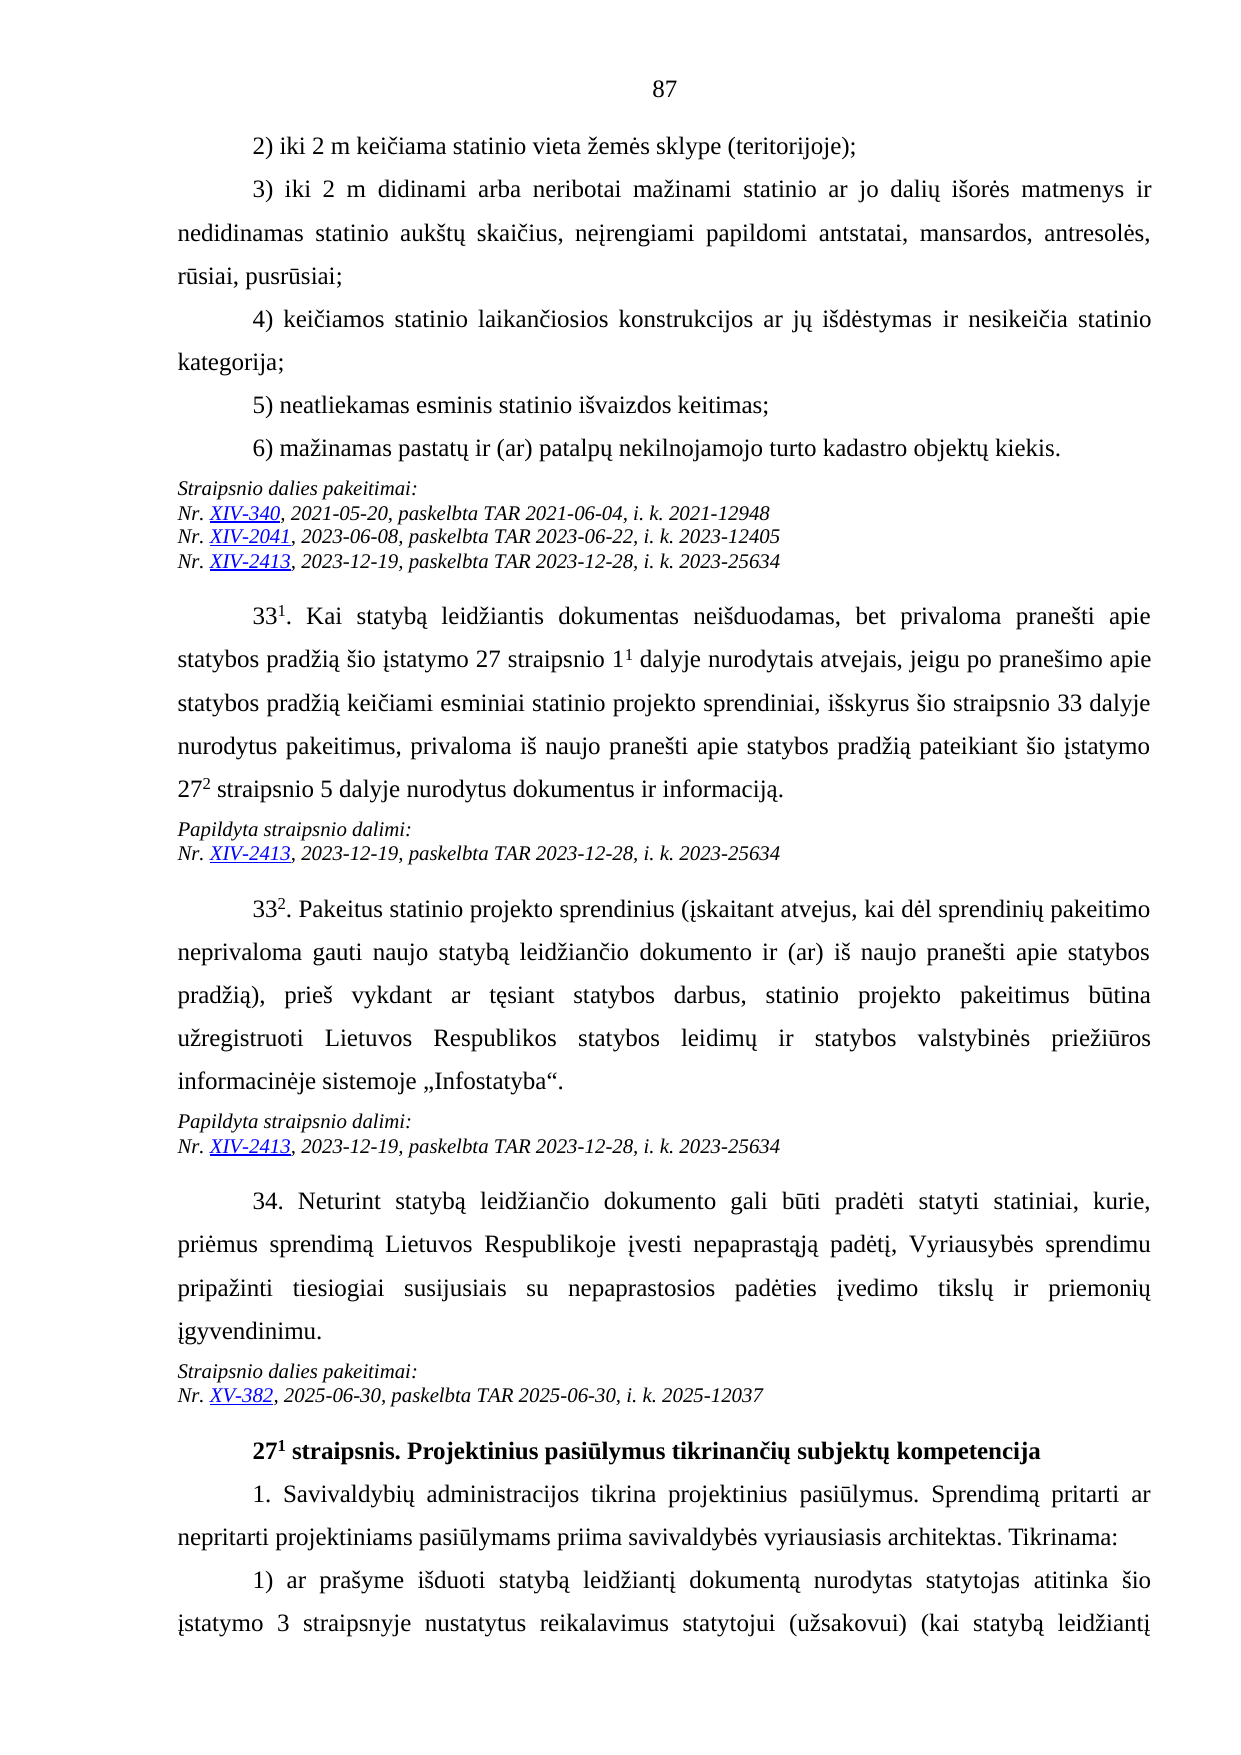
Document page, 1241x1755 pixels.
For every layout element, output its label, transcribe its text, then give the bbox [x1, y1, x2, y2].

text 1) ar prašyme išduoti statybą leidžiantį dokumentą nurodytas statytojas atitinka šio įstatymo 3 straipsnyje nustatytus reikalavimus statytojui (užsakovui) (kai statybą leidžiantį [177, 1565, 1152, 1637]
text Nr. XIV-340, 2021-05-20, paskelbta TAR 2021-06-04, i. k. 2021-12948 [177, 500, 1152, 524]
text 332. Pakeitus statinio projekto sprendinius (įskaitant atvejus, kai dėl sprendinių pakeitimo neprivaloma gauti naujo statybą leidžiančio dokumento ir (ar) iš naujo pranešti apie statybos pradžią), prieš vykdant ar tęsiant statybos darbus, statinio projekto pakeitimus būtina užregistruoti Lietuvos Respublikos statybos leidimų ir statybos valstybinės priežiūros informacinėje sistemoje „Infostatyba“. [177, 894, 1152, 1095]
text Nr. XIV-2041, 2023-06-08, paskelbta TAR 2023-06-22, i. k. 2023-12405 [177, 524, 1152, 548]
text Nr. XIV-2413, 2023-12-19, paskelbta TAR 2023-12-28, i. k. 2023-25634 [177, 841, 1152, 865]
text Nr. XIV-2413, 2023-12-19, paskelbta TAR 2023-12-28, i. k. 2023-25634 [177, 1133, 1152, 1158]
text 34. Neturint statybą leidžiančio dokumento gali būti pradėti statyti statiniai, kurie, priėmus sprendimą Lietuvos Respublikoje įvesti nepaprastąją padėtį, Vyriausybės sprendimu pripažinti tiesiogiai susijusiais su nepaprastosios padėties įvedimo tikslų ir priemonių įgyvendinimu. [177, 1186, 1152, 1344]
text Papildyta straipsnio dalimi: [177, 1109, 1152, 1133]
text Nr. XIV-2413, 2023-12-19, paskelbta TAR 2023-12-28, i. k. 2023-25634 [177, 548, 1152, 573]
text Papildyta straipsnio dalimi: [177, 817, 1152, 841]
text Straipsnio dalies pakeitimai: [177, 476, 1152, 500]
text Nr. XV-382, 2025-06-30, paskelbta TAR 2025-06-30, i. k. 2025-12037 [177, 1383, 1152, 1407]
text 6) mažinamas pastatų ir (ar) patalpų nekilnojamojo turto kadastro objektų kiekis. [177, 433, 1152, 462]
text 2) iki 2 m keičiama statinio vieta žemės sklype (teritorijoje); [177, 131, 1152, 160]
text 5) neatliekamas esminis statinio išvaizdos keitimas; [177, 390, 1152, 419]
text 1. Savivaldybių administracijos tikrina projektinius pasiūlymus. Sprendimą pritarti ar nepritarti projektiniams pasiūlymams priima savivaldybės vyriausiasis architektas. Tikrinama: [177, 1479, 1152, 1551]
text 4) keičiamos statinio laikančiosios konstrukcijos ar jų išdėstymas ir nesikeičia statinio kategorija; [177, 304, 1152, 376]
text 271 straipsnis. Projektinius pasiūlymus tikrinančių subjektų kompetencija [177, 1436, 1152, 1464]
text 3) iki 2 m didinami arba neribotai mažinami statinio ar jo dalių išorės matmenys ir nedidinamas statinio aukštų skaičius, neįrengiami papildomi antstatai, mansardos, antresolės, rūsiai, pusrūsiai; [177, 174, 1152, 289]
text Straipsnio dalies pakeitimai: [177, 1359, 1152, 1383]
text 331. Kai statybą leidžiantis dokumentas neišduodamas, bet privaloma pranešti apie statybos pradžią šio įstatymo 27 straipsnio 11 dalyje nurodytais atvejais, jeigu po pranešimo apie statybos pradžią keičiami esminiai statinio projekto sprendiniai, išskyrus šio straipsnio 33 dalyje nurodytus pakeitimus, privaloma iš naujo pranešti apie statybos pradžią pateikiant šio įstatymo 272 straipsnio 5 dalyje nurodytus dokumentus ir informaciją. [177, 601, 1152, 803]
